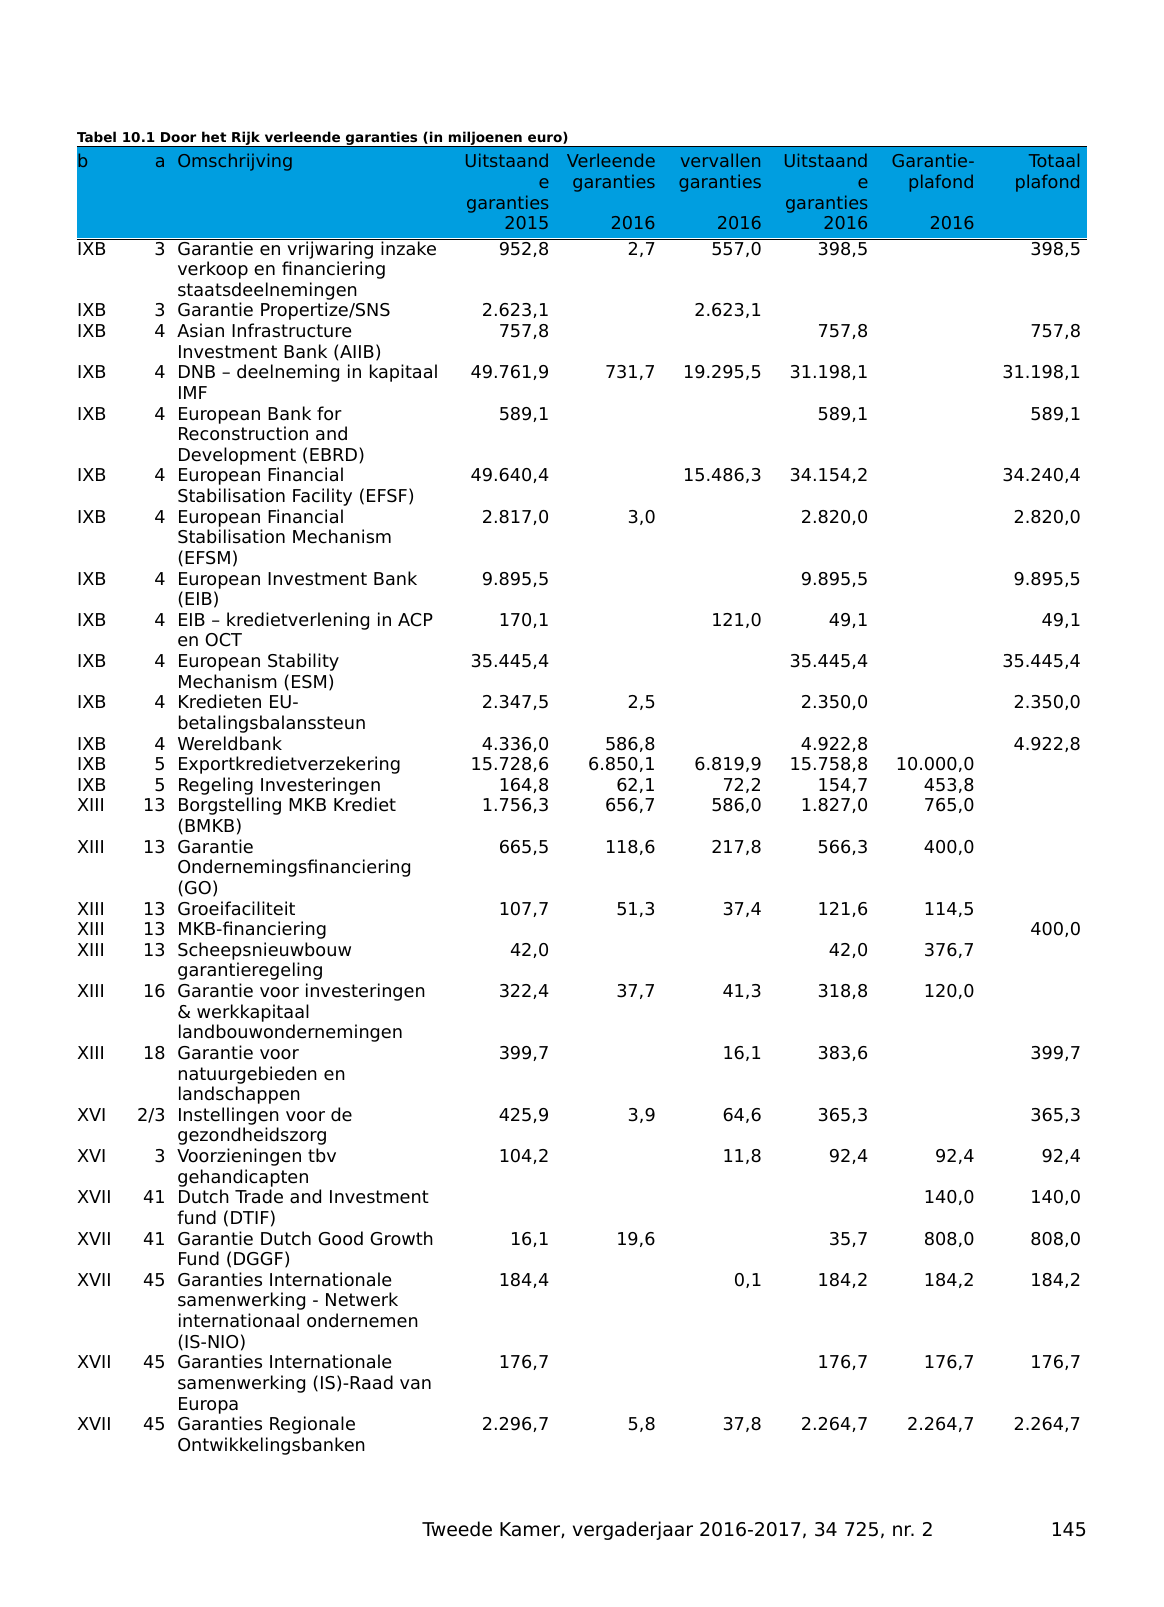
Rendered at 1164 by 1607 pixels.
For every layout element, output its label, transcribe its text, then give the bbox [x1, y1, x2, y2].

table_cell 399,7 [449, 1043, 555, 1105]
table_cell 376,7 [874, 940, 980, 981]
table_cell XIII [77, 1043, 124, 1105]
table_cell [555, 300, 661, 321]
table_cell Dutch Trade and Investment fund (DTIF) [171, 1187, 449, 1228]
table_cell IXB [77, 321, 124, 362]
table_cell 952,8 [449, 240, 555, 300]
table_cell 399,7 [980, 1043, 1087, 1105]
table_cell 4 [124, 610, 171, 651]
table_cell Uitstaande garanties [449, 147, 555, 213]
table_header Tabel 10.1 Door het Rijk verleende garanties (in miljoenen euro) [77, 130, 1087, 146]
table_cell [768, 919, 874, 940]
table_cell 4 [124, 569, 171, 610]
table_cell Exportkredietverzekering [171, 754, 449, 775]
table_cell 13 [124, 919, 171, 940]
table_cell [555, 1043, 661, 1105]
table_cell [980, 981, 1087, 1043]
table_cell 37,7 [555, 981, 661, 1043]
table_cell [555, 465, 661, 507]
table_cell 170,1 [449, 610, 555, 651]
table_cell 2.817,0 [449, 507, 555, 568]
table_cell [874, 651, 980, 692]
table_cell [874, 692, 980, 733]
table_cell 184,2 [874, 1270, 980, 1352]
table_cell 10.000,0 [874, 754, 980, 775]
table_cell [449, 1187, 555, 1228]
table_cell IXB [77, 240, 124, 300]
table_cell [555, 569, 661, 610]
table_cell 2,7 [555, 240, 661, 300]
table_cell 2.264,7 [980, 1414, 1087, 1455]
table_cell 757,8 [449, 321, 555, 362]
table_cell 9.895,5 [449, 569, 555, 610]
table_cell 3 [124, 300, 171, 321]
table_cell Groeifaciliteit [171, 899, 449, 919]
table_cell Garantie voor investeringen & werkkapitaal landbouwondernemingen [171, 981, 449, 1043]
table_cell 176,7 [449, 1352, 555, 1414]
table_cell Garanties Internationale samenwerking - Netwerk internationaal ondernemen (IS-NIO) [171, 1270, 449, 1352]
table_cell 34.240,4 [980, 465, 1087, 507]
table_cell 9.895,5 [768, 569, 874, 610]
table_cell [124, 213, 171, 238]
table_cell Asian Infrastructure Investment Bank (AIIB) [171, 321, 449, 362]
table_cell 49,1 [768, 610, 874, 651]
table_cell 383,6 [768, 1043, 874, 1105]
table_cell 5 [124, 775, 171, 795]
table_cell 453,8 [874, 775, 980, 795]
table_cell 41 [124, 1187, 171, 1228]
table_cell IXB [77, 404, 124, 465]
table_cell 398,5 [980, 240, 1087, 300]
table_cell [980, 795, 1087, 837]
table_cell Garanties Internationale samenwerking (IS)-Raad van Europa [171, 1352, 449, 1414]
table_cell European Financial Stabilisation Mechanism (EFSM) [171, 507, 449, 568]
table_cell [661, 734, 768, 754]
table_cell 757,8 [768, 321, 874, 362]
table_cell Regeling Investeringen [171, 775, 449, 795]
table_cell 3 [124, 1146, 171, 1187]
table_cell [661, 1352, 768, 1414]
table_cell 72,2 [661, 775, 768, 795]
table_cell 2.820,0 [980, 507, 1087, 568]
table_cell 3,0 [555, 507, 661, 568]
table_cell Omschrijving [171, 147, 449, 213]
table_cell European Bank for Reconstruction and Development (EBRD) [171, 404, 449, 465]
table_cell European Financial Stabilisation Facility (EFSF) [171, 465, 449, 507]
table_cell 35,7 [768, 1229, 874, 1270]
table_cell 35.445,4 [449, 651, 555, 692]
table_cell 557,0 [661, 240, 768, 300]
table_cell [874, 569, 980, 610]
table_cell 217,8 [661, 837, 768, 898]
table_cell 2015 [449, 213, 555, 238]
table_cell IXB [77, 775, 124, 795]
table_cell [874, 404, 980, 465]
table_cell XVII [77, 1187, 124, 1228]
table_cell 3 [124, 240, 171, 300]
table_cell 586,8 [555, 734, 661, 754]
table_cell 92,4 [980, 1146, 1087, 1187]
table_cell XVII [77, 1414, 124, 1455]
table_cell XIII [77, 940, 124, 981]
table_cell DNB – deelneming in kapitaal IMF [171, 362, 449, 403]
table_cell 665,5 [449, 837, 555, 898]
table_cell 45 [124, 1270, 171, 1352]
table_cell XIII [77, 899, 124, 919]
table_cell XVII [77, 1270, 124, 1352]
table_cell 1.827,0 [768, 795, 874, 837]
table_cell IXB [77, 651, 124, 692]
table_cell 92,4 [874, 1146, 980, 1187]
table_cell 49.640,4 [449, 465, 555, 507]
table_cell IXB [77, 734, 124, 754]
table_cell European Investment Bank (EIB) [171, 569, 449, 610]
table_cell 5,8 [555, 1414, 661, 1455]
table_cell 2016 [661, 213, 768, 238]
table_cell [874, 919, 980, 940]
table_cell Garanties Regionale Ontwikkelingsbanken [171, 1414, 449, 1455]
table_cell 41,3 [661, 981, 768, 1043]
table_cell 4.922,8 [768, 734, 874, 754]
table_cell [661, 1187, 768, 1228]
table_cell [555, 1187, 661, 1228]
table_cell [449, 919, 555, 940]
table_cell 398,5 [768, 240, 874, 300]
table_cell Totaal plafond [980, 147, 1087, 213]
table_cell [555, 1146, 661, 1187]
table_cell 6.850,1 [555, 754, 661, 775]
table_cell 15.758,8 [768, 754, 874, 775]
table_cell [555, 651, 661, 692]
table_cell [555, 940, 661, 981]
table_cell 4.336,0 [449, 734, 555, 754]
table_cell XVI [77, 1105, 124, 1146]
table_cell 45 [124, 1414, 171, 1455]
table_cell 16,1 [661, 1043, 768, 1105]
table_cell 35.445,4 [768, 651, 874, 692]
table_cell 51,3 [555, 899, 661, 919]
table_cell [874, 1043, 980, 1105]
table_cell [661, 569, 768, 610]
table_cell Wereldbank [171, 734, 449, 754]
table_cell [980, 213, 1087, 238]
table_cell [77, 213, 124, 238]
table_cell [555, 1352, 661, 1414]
table_cell 322,4 [449, 981, 555, 1043]
table_cell 2.264,7 [768, 1414, 874, 1455]
table_cell XVI [77, 1146, 124, 1187]
table_cell Garantie-plafond [874, 147, 980, 213]
table_cell [555, 610, 661, 651]
table_cell 400,0 [980, 919, 1087, 940]
table_cell MKB-financiering [171, 919, 449, 940]
table_cell [980, 940, 1087, 981]
table_cell 2.296,7 [449, 1414, 555, 1455]
table_cell Kredieten EU-betalingsbalanssteun [171, 692, 449, 733]
table_cell 4 [124, 362, 171, 403]
table_cell 184,2 [980, 1270, 1087, 1352]
table_cell 4 [124, 734, 171, 754]
table_cell 765,0 [874, 795, 980, 837]
table_cell 2,5 [555, 692, 661, 733]
table_cell 589,1 [768, 404, 874, 465]
table_cell 2016 [555, 213, 661, 238]
table_cell [768, 1187, 874, 1228]
table_cell Garantie Ondernemingsfinanciering (GO) [171, 837, 449, 898]
table_cell 176,7 [874, 1352, 980, 1414]
table_cell 4 [124, 651, 171, 692]
table_cell [874, 362, 980, 403]
table_cell 92,4 [768, 1146, 874, 1187]
table_cell Voorzieningen tbv gehandicapten [171, 1146, 449, 1187]
table_cell EIB – kredietverlening in ACP en OCT [171, 610, 449, 651]
table_cell 104,2 [449, 1146, 555, 1187]
table_cell 731,7 [555, 362, 661, 403]
table_cell 19,6 [555, 1229, 661, 1270]
table_cell 2.820,0 [768, 507, 874, 568]
table_cell IXB [77, 507, 124, 568]
table_cell 3,9 [555, 1105, 661, 1146]
table_cell 425,9 [449, 1105, 555, 1146]
table_cell [661, 692, 768, 733]
table_cell 2.623,1 [661, 300, 768, 321]
table_cell [661, 919, 768, 940]
table_cell 184,4 [449, 1270, 555, 1352]
table_cell XIII [77, 919, 124, 940]
table_cell [874, 1105, 980, 1146]
table_cell 15.728,6 [449, 754, 555, 775]
table_cell 4 [124, 321, 171, 362]
table_cell 1.756,3 [449, 795, 555, 837]
table_cell 16 [124, 981, 171, 1043]
table_cell 13 [124, 899, 171, 919]
table_cell [980, 837, 1087, 898]
table_cell [661, 507, 768, 568]
table_cell XIII [77, 981, 124, 1043]
table_cell 64,6 [661, 1105, 768, 1146]
table_cell 15.486,3 [661, 465, 768, 507]
table_cell 400,0 [874, 837, 980, 898]
table_cell [874, 734, 980, 754]
table_cell XIII [77, 795, 124, 837]
table_cell 154,7 [768, 775, 874, 795]
table_cell XVII [77, 1352, 124, 1414]
table_cell [661, 940, 768, 981]
table_cell 41 [124, 1229, 171, 1270]
table_cell [768, 300, 874, 321]
table_cell [171, 213, 449, 238]
table_cell 757,8 [980, 321, 1087, 362]
table_cell 11,8 [661, 1146, 768, 1187]
table_cell 176,7 [980, 1352, 1087, 1414]
table_cell [661, 1229, 768, 1270]
table_cell 589,1 [980, 404, 1087, 465]
table_cell IXB [77, 362, 124, 403]
table_cell [874, 465, 980, 507]
table_cell 2016 [768, 213, 874, 238]
table_cell IXB [77, 610, 124, 651]
table_cell 35.445,4 [980, 651, 1087, 692]
table_cell IXB [77, 692, 124, 733]
table_cell 4 [124, 507, 171, 568]
table_cell [874, 610, 980, 651]
table_cell b [77, 147, 124, 213]
table_cell 808,0 [980, 1229, 1087, 1270]
table_cell 365,3 [980, 1105, 1087, 1146]
table_cell a [124, 147, 171, 213]
table_cell [874, 300, 980, 321]
table_cell [874, 507, 980, 568]
table_cell 31.198,1 [980, 362, 1087, 403]
table_cell vervallen garanties [661, 147, 768, 213]
table_cell Scheepsnieuwbouw garantieregeling [171, 940, 449, 981]
table_cell 6.819,9 [661, 754, 768, 775]
table_cell 37,4 [661, 899, 768, 919]
table_cell [555, 1270, 661, 1352]
table_cell [661, 651, 768, 692]
table_cell [661, 404, 768, 465]
table_cell 49,1 [980, 610, 1087, 651]
table_cell [555, 321, 661, 362]
table_cell 808,0 [874, 1229, 980, 1270]
table_cell European Stability Mechanism (ESM) [171, 651, 449, 692]
table_cell Borgstelling MKB Krediet (BMKB) [171, 795, 449, 837]
table_cell 4 [124, 692, 171, 733]
table_cell 2.350,0 [980, 692, 1087, 733]
table_cell 37,8 [661, 1414, 768, 1455]
table_cell 9.895,5 [980, 569, 1087, 610]
table_cell Garantie en vrijwaring inzake verkoop en financiering staatsdeelnemingen [171, 240, 449, 300]
table_cell 34.154,2 [768, 465, 874, 507]
table_cell 118,6 [555, 837, 661, 898]
table_cell Verleende garanties [555, 147, 661, 213]
table_cell [874, 240, 980, 300]
table_cell 42,0 [768, 940, 874, 981]
table_cell 140,0 [874, 1187, 980, 1228]
table_cell 4 [124, 465, 171, 507]
table_cell 13 [124, 837, 171, 898]
table_cell Garantie Dutch Good Growth Fund (DGGF) [171, 1229, 449, 1270]
table_cell 2/3 [124, 1105, 171, 1146]
table_cell [980, 300, 1087, 321]
table_cell Instellingen voor de gezondheidszorg [171, 1105, 449, 1146]
table_cell 2.350,0 [768, 692, 874, 733]
table_cell 589,1 [449, 404, 555, 465]
table_cell XIII [77, 837, 124, 898]
table_cell Garantie voor natuurgebieden en landschappen [171, 1043, 449, 1105]
table_cell 120,0 [874, 981, 980, 1043]
table_cell 62,1 [555, 775, 661, 795]
table_cell 49.761,9 [449, 362, 555, 403]
table_cell 19.295,5 [661, 362, 768, 403]
table_cell 0,1 [661, 1270, 768, 1352]
table_cell 586,0 [661, 795, 768, 837]
table_cell 566,3 [768, 837, 874, 898]
table_cell 13 [124, 940, 171, 981]
table_cell 107,7 [449, 899, 555, 919]
table_cell [555, 404, 661, 465]
table_cell 2.623,1 [449, 300, 555, 321]
table_cell 2.347,5 [449, 692, 555, 733]
table_cell 16,1 [449, 1229, 555, 1270]
table_cell 184,2 [768, 1270, 874, 1352]
table_cell 140,0 [980, 1187, 1087, 1228]
table_cell 176,7 [768, 1352, 874, 1414]
table_cell 31.198,1 [768, 362, 874, 403]
table_cell 365,3 [768, 1105, 874, 1146]
table_cell 42,0 [449, 940, 555, 981]
table_cell 2016 [874, 213, 980, 238]
table_cell 2.264,7 [874, 1414, 980, 1455]
table_cell IXB [77, 754, 124, 775]
table_cell 4.922,8 [980, 734, 1087, 754]
table_cell 164,8 [449, 775, 555, 795]
table_cell 656,7 [555, 795, 661, 837]
table_cell 121,6 [768, 899, 874, 919]
table_cell IXB [77, 569, 124, 610]
table_cell [980, 899, 1087, 919]
table_cell 121,0 [661, 610, 768, 651]
table_cell Uitstaande garanties [768, 147, 874, 213]
table_cell 318,8 [768, 981, 874, 1043]
table_cell 18 [124, 1043, 171, 1105]
table_cell IXB [77, 300, 124, 321]
table_cell 13 [124, 795, 171, 837]
table_cell 5 [124, 754, 171, 775]
table_cell Garantie Propertize/SNS [171, 300, 449, 321]
table_cell [980, 775, 1087, 795]
table_cell XVII [77, 1229, 124, 1270]
table_cell [661, 321, 768, 362]
table_cell 45 [124, 1352, 171, 1414]
table_cell IXB [77, 465, 124, 507]
table_cell [555, 919, 661, 940]
table_cell [980, 754, 1087, 775]
table_cell [874, 321, 980, 362]
table_cell 114,5 [874, 899, 980, 919]
table_cell 4 [124, 404, 171, 465]
